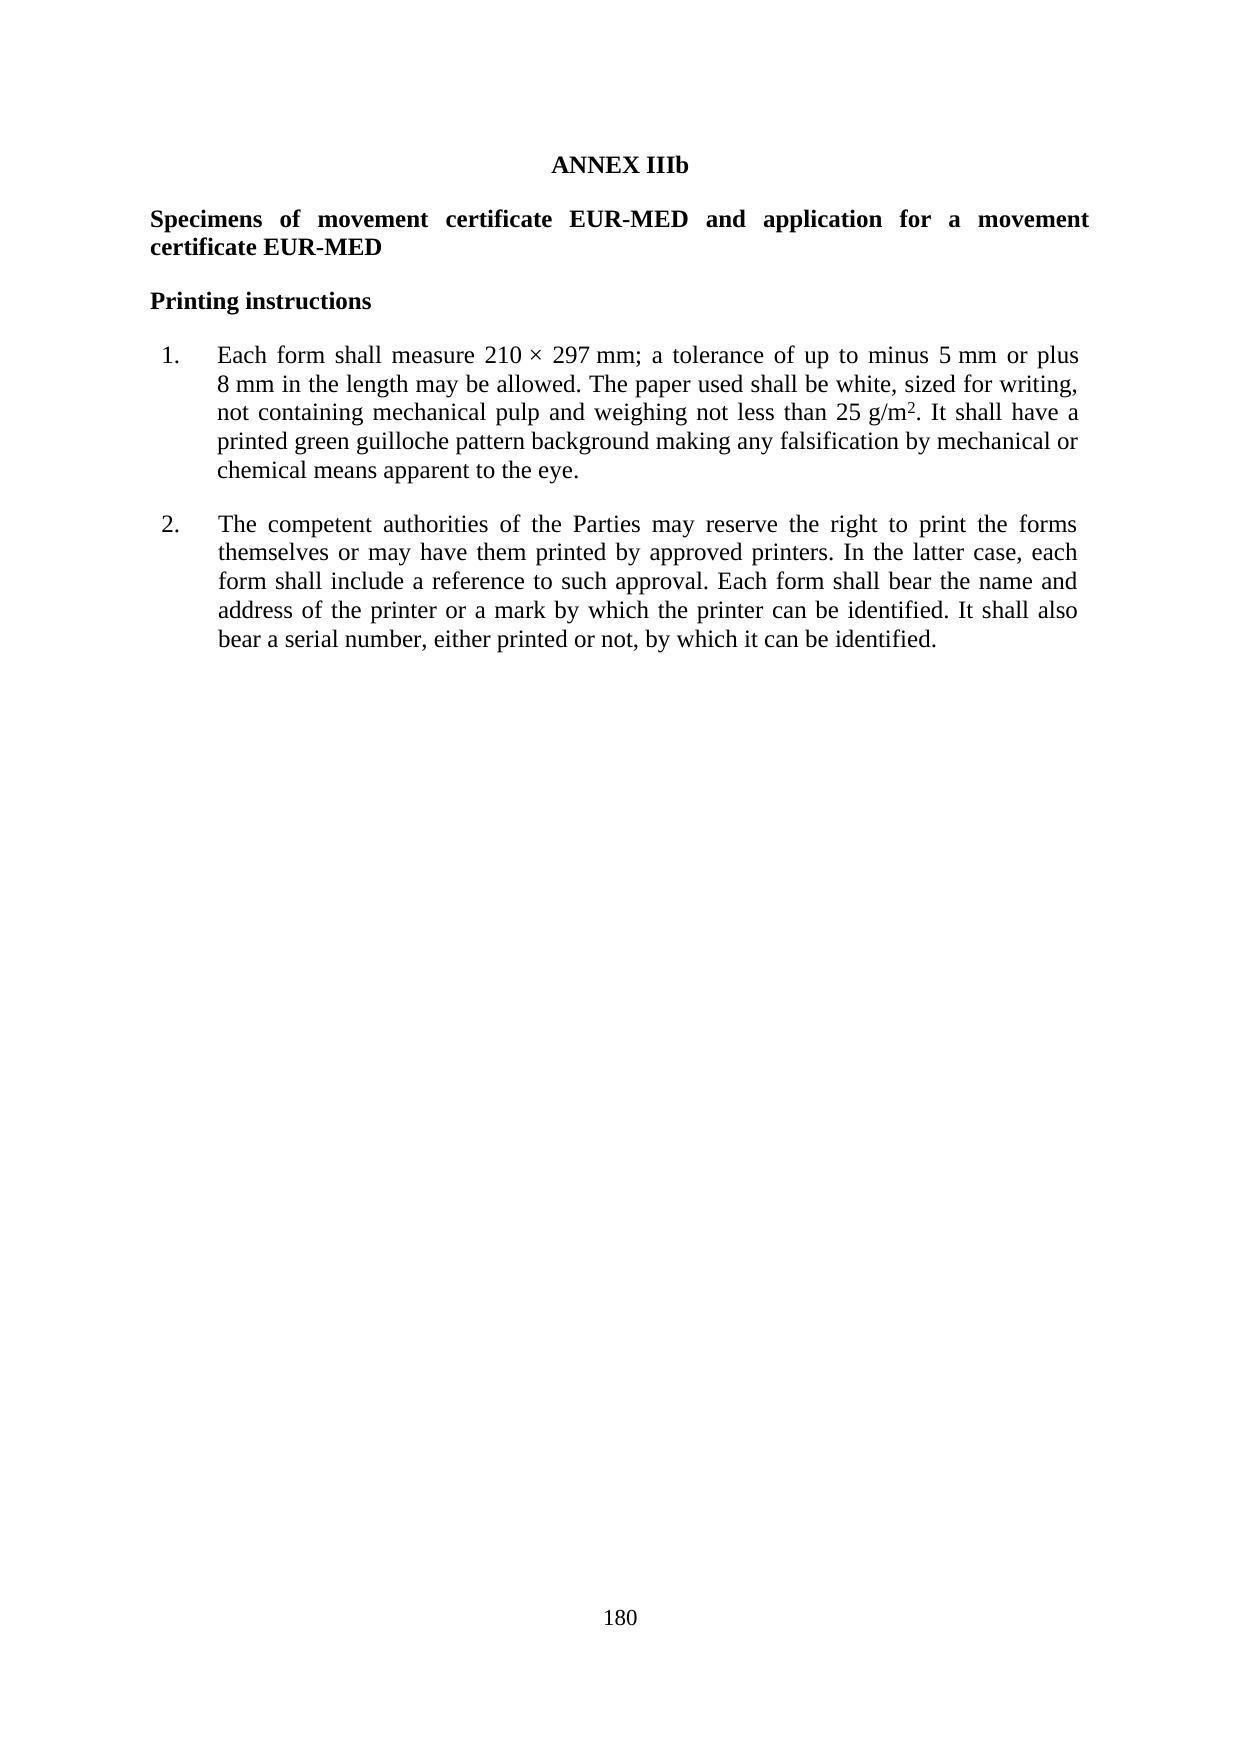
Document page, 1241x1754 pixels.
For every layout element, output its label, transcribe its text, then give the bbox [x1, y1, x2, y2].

table_header Each form shall measure 210 × 297 mm; a tolerance of up to minus 5 mm or plus 8 mm in the length may be allowed. The paper used shall be white, sized for writing, not containing mechanical pulp and weighing not less than 25 g/m2. It shall have a printed green guilloche pattern background making any falsification by mechanical or chemical means apparent to the eye. [206, 340, 1090, 509]
text Printing instructions [150, 286, 1090, 315]
table_header 2. [150, 509, 207, 677]
table_header 1. [150, 340, 206, 509]
table_header The competent authorities of the Parties may reserve the right to print the forms themselves or may have them printed by approved printers. In the latter case, each form shall include a reference to such approval. Each form shall bear the name and address of the printer or a mark by which the printer can be identified. It shall also bear a serial number, either printed or not, by which it can be identified. [207, 509, 1090, 677]
text Specimens of movement certificate EUR-MED and application for a movement certificate EUR-MED [150, 204, 1090, 261]
text ANNEX IIIb [150, 150, 1090, 179]
